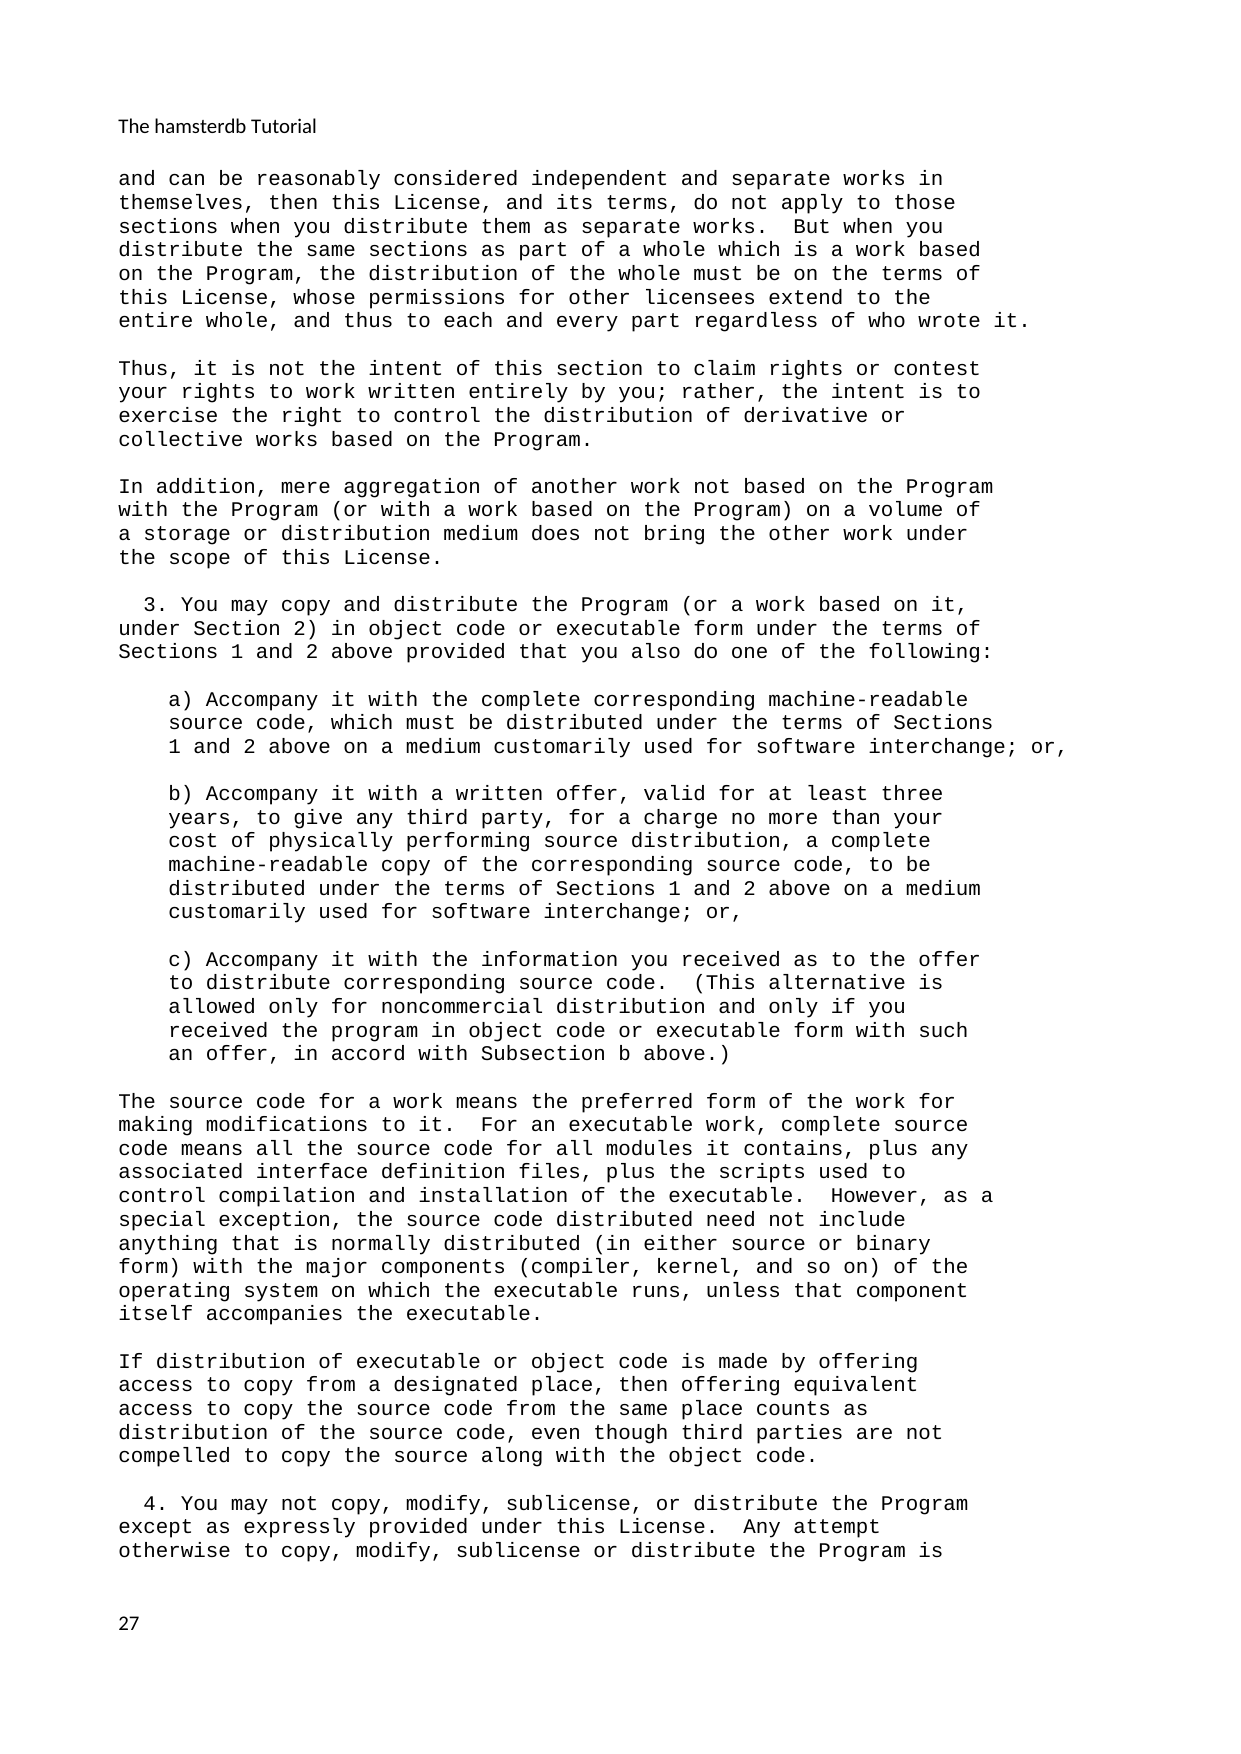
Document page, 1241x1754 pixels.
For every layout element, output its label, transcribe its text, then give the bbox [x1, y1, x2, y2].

text distribution of the source code, even though third parties are not [118, 1422, 1122, 1445]
text under Section 2) in object code or executable form under the terms of [118, 618, 1122, 641]
text associated interface definition files, plus the scripts used to [118, 1162, 1122, 1185]
text exercise the right to control the distribution of derivative or [118, 405, 1122, 428]
text themselves, then this License, and its terms, do not apply to those [118, 192, 1122, 216]
text a) Accompany it with the complete corresponding machine-readable [118, 689, 1122, 712]
text operating system on which the executable runs, unless that component [118, 1280, 1122, 1303]
text special exception, the source code distributed need not include [118, 1209, 1122, 1232]
text b) Accompany it with a written offer, valid for at least three [118, 783, 1122, 807]
text and can be reasonably considered independent and separate works in [118, 168, 1122, 192]
text itself accompanies the executable. [118, 1303, 1122, 1327]
text distributed under the terms of Sections 1 and 2 above on a medium [118, 878, 1122, 901]
text Sections 1 and 2 above provided that you also do one of the following: [118, 641, 1122, 665]
text the scope of this License. [118, 547, 1122, 570]
text compelled to copy the source along with the object code. [118, 1445, 1122, 1469]
text code means all the source code for all modules it contains, plus any [118, 1138, 1122, 1162]
text 3. You may copy and distribute the Program (or a work based on it, [118, 594, 1122, 618]
text 4. You may not copy, modify, sublicense, or distribute the Program [118, 1493, 1122, 1516]
text received the program in object code or executable form with such [118, 1020, 1122, 1043]
text this License, whose permissions for other licensees extend to the [118, 287, 1122, 310]
text access to copy from a designated place, then offering equivalent [118, 1374, 1122, 1398]
text cost of physically performing source distribution, a complete [118, 831, 1122, 854]
text Thus, it is not the intent of this section to claim rights or contest [118, 358, 1122, 381]
text except as expressly provided under this License. Any attempt [118, 1516, 1122, 1540]
text 1 and 2 above on a medium customarily used for software interchange; or, [118, 736, 1122, 759]
text entire whole, and thus to each and every part regardless of who wrote it. [118, 310, 1122, 334]
text collective works based on the Program. [118, 428, 1122, 452]
text machine-readable copy of the corresponding source code, to be [118, 854, 1122, 878]
text source code, which must be distributed under the terms of Sections [118, 712, 1122, 736]
text sections when you distribute them as separate works. But when you [118, 216, 1122, 239]
text c) Accompany it with the information you received as to the offer [118, 949, 1122, 972]
text years, to give any third party, for a charge no more than your [118, 807, 1122, 831]
text distribute the same sections as part of a whole which is a work based [118, 239, 1122, 263]
text In addition, mere aggregation of another work not based on the Program [118, 476, 1122, 499]
text on the Program, the distribution of the whole must be on the terms of [118, 263, 1122, 287]
text otherwise to copy, modify, sublicense or distribute the Program is [118, 1540, 1122, 1563]
text access to copy the source code from the same place counts as [118, 1398, 1122, 1422]
text to distribute corresponding source code. (This alternative is [118, 972, 1122, 996]
text your rights to work written entirely by you; rather, the intent is to [118, 381, 1122, 405]
text If distribution of executable or object code is made by offering [118, 1351, 1122, 1374]
text The source code for a work means the preferred form of the work for [118, 1091, 1122, 1114]
text with the Program (or with a work based on the Program) on a volume of [118, 499, 1122, 523]
text customarily used for software interchange; or, [118, 901, 1122, 925]
text making modifications to it. For an executable work, complete source [118, 1114, 1122, 1138]
text allowed only for noncommercial distribution and only if you [118, 996, 1122, 1020]
text control compilation and installation of the executable. However, as a [118, 1185, 1122, 1209]
text a storage or distribution medium does not bring the other work under [118, 523, 1122, 547]
text an offer, in accord with Subsection b above.) [118, 1043, 1122, 1067]
text form) with the major components (compiler, kernel, and so on) of the [118, 1256, 1122, 1280]
text anything that is normally distributed (in either source or binary [118, 1232, 1122, 1256]
